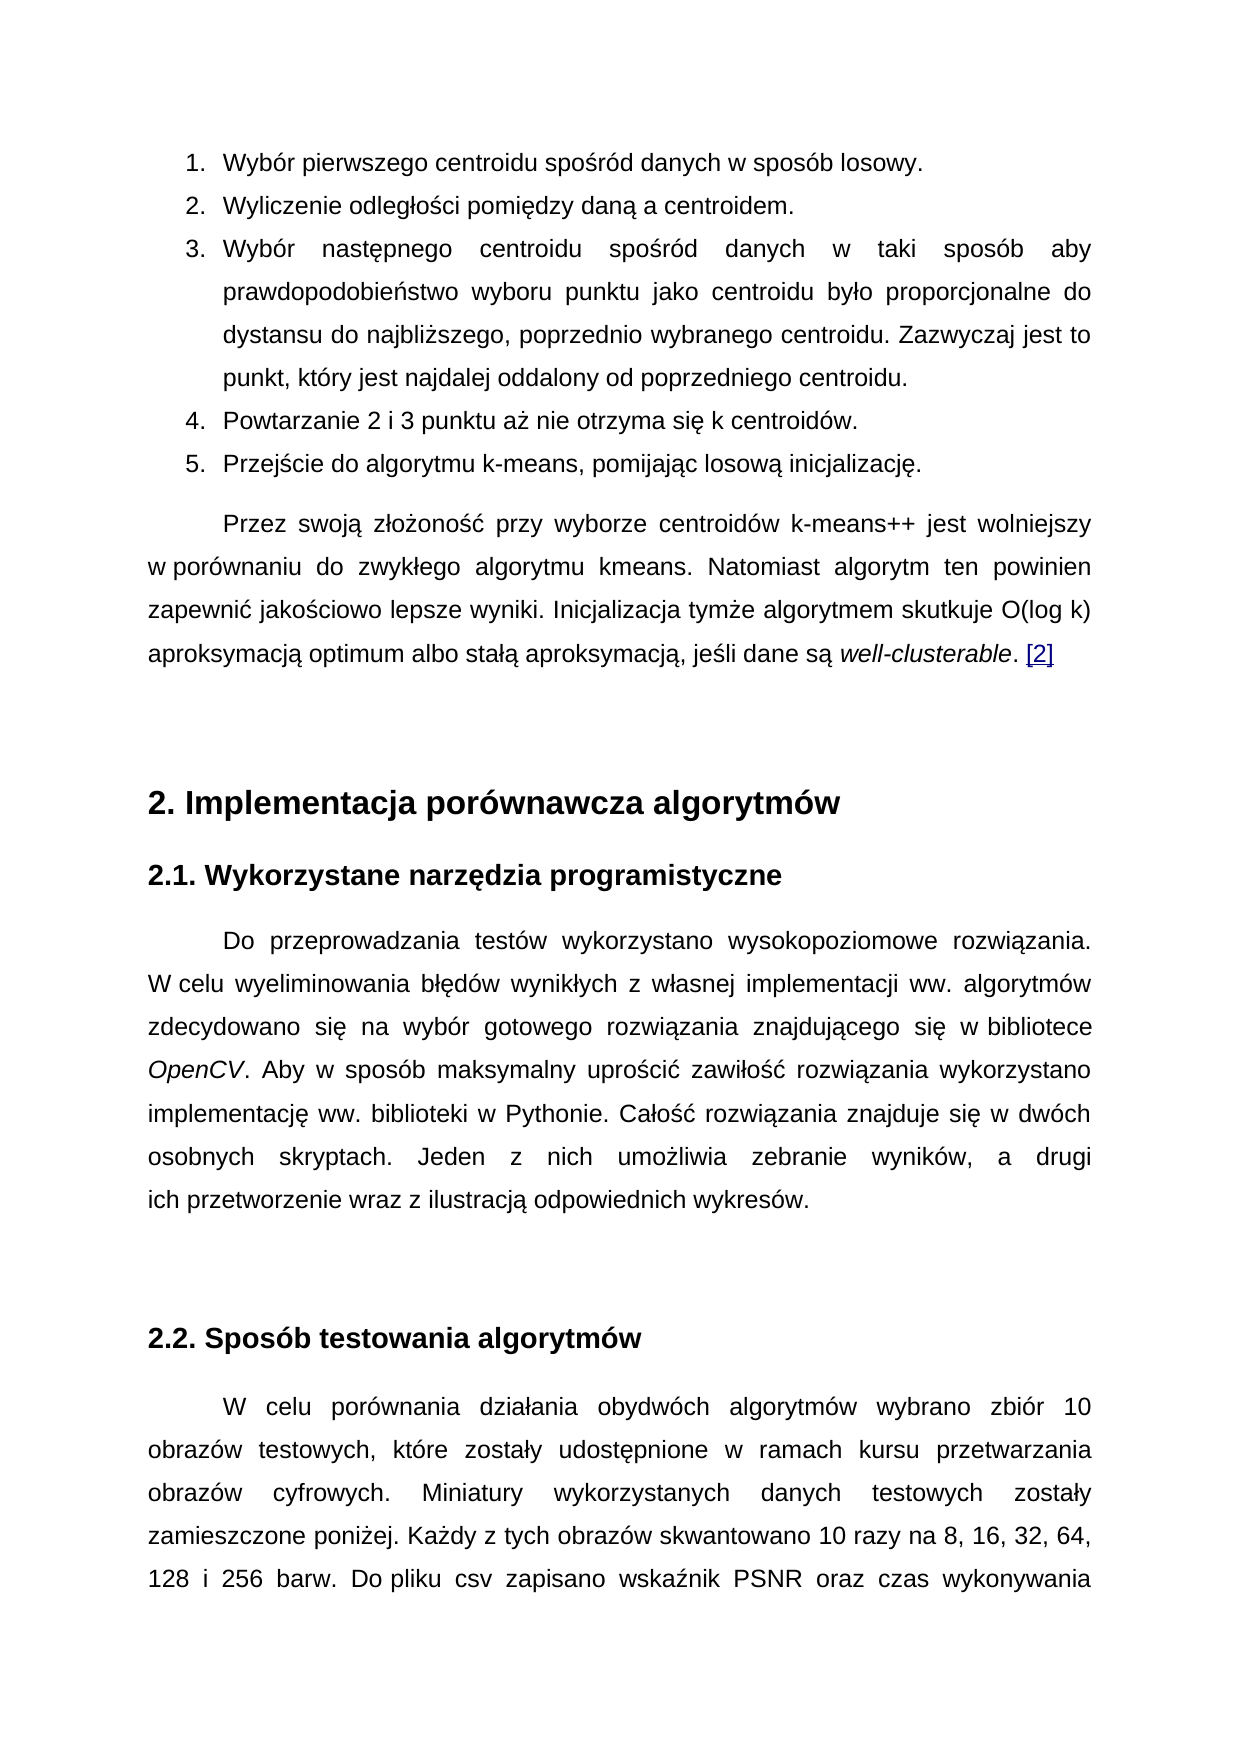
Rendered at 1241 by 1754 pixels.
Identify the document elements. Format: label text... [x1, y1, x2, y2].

text W celu porównania działania obydwóch algorytmów wybrano zbiór 10 obrazów testowych, które zostały udostępnione w ramach kursu przetwarzania obrazów cyfrowych. Miniatury wykorzystanych danych testowych zostały zamieszczone poniżej. Każdy z tych obrazów skwantowano 10 razy na 8, 16, 32, 64, 128 i 256 barw. Do pliku csv zapisano wskaźnik PSNR oraz czas wykonywania [148, 1392, 1093, 1593]
subtitle Wykorzystane narzędzia programistyczne [148, 857, 1093, 891]
list Wybór następnego centroidu spośród danych w taki sposób aby prawdopodobieństwo wyboru punktu jako centroidu było proporcjonalne do dystansu do najbliższego, poprzednio wybranego centroidu. Zazwyczaj jest to punkt, który jest najdalej oddalony od poprzedniego centroidu. [185, 234, 1093, 392]
list Wyliczenie odległości pomiędzy daną a centroidem. [185, 191, 1093, 219]
subtitle Implementacja porównawcza algorytmów [148, 783, 1093, 821]
list Powtarzanie 2 i 3 punktu aż nie otrzyma się k centroidów. [185, 406, 1093, 435]
subtitle Sposób testowania algorytmów [148, 1321, 1093, 1355]
text Do przeprowadzania testów wykorzystano wysokopoziomowe rozwiązania. W celu wyeliminowania błędów wynikłych z własnej implementacji ww. algorytmów zdecydowano się na wybór gotowego rozwiązania znajdującego się w bibliotece OpenCV. Aby w sposób maksymalny uprościć zawiłość rozwiązania wykorzystano implementację ww. biblioteki w Pythonie. Całość rozwiązania znajduje się w dwóch osobnych skryptach. Jeden z nich umożliwia zebranie wyników, a drugi ich przetworzenie wraz z ilustracją odpowiednich wykresów. [148, 926, 1093, 1213]
text Przez swoją złożoność przy wyborze centroidów k-means++ jest wolniejszy w porównaniu do zwykłego algorytmu kmeans. Natomiast algorytm ten powinien zapewnić jakościowo lepsze wyniki. Inicjalizacja tymże algorytmem skutkuje O(log k) aproksymacją optimum albo stałą aproksymacją, jeśli dane są well-clusterable. [2] [148, 509, 1093, 667]
list Wybór pierwszego centroidu spośród danych w sposób losowy. [185, 148, 1093, 176]
list Przejście do algorytmu k-means, pomijając losową inicjalizację. [185, 449, 1093, 478]
